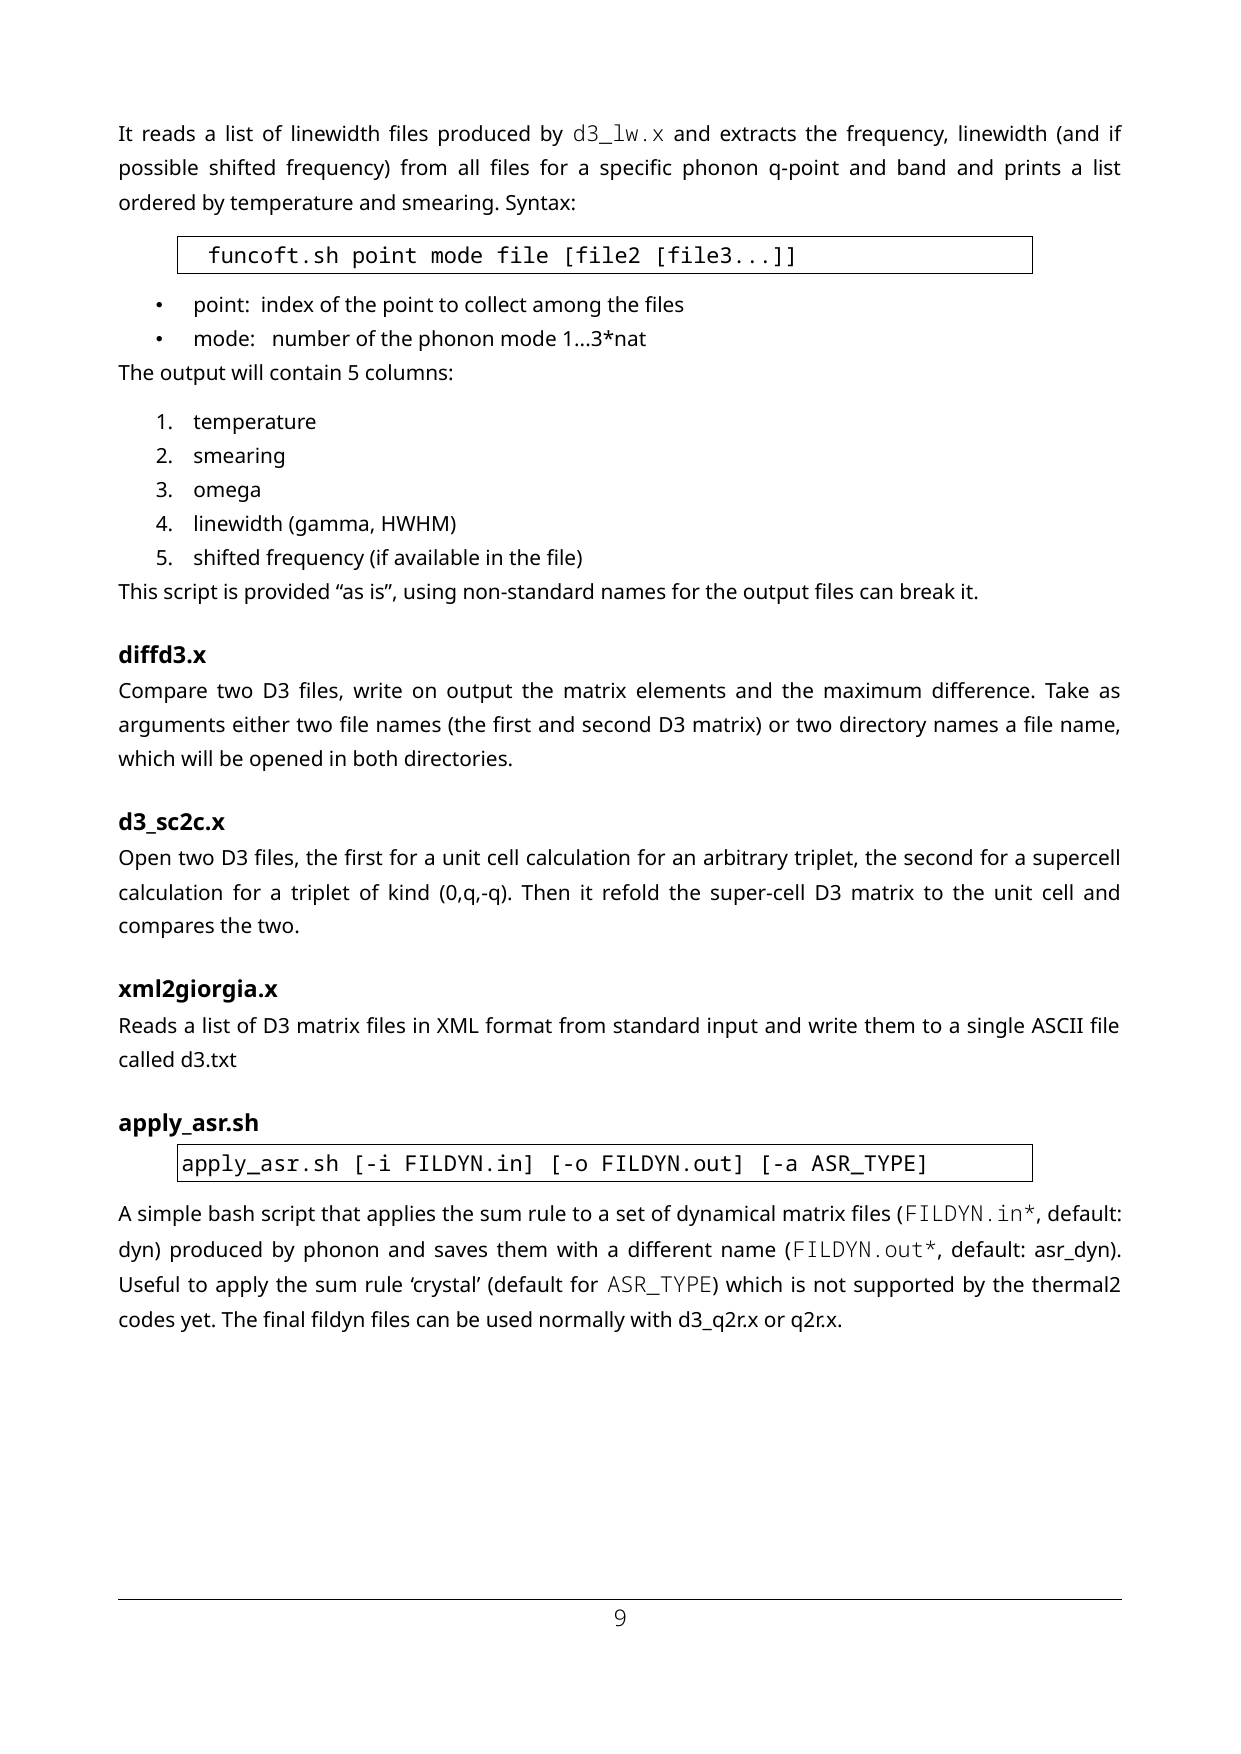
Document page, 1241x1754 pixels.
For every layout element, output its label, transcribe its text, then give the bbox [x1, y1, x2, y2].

subtitle diffd3.x [118, 638, 1122, 670]
list mode: number of the phonon mode 1...3*nat [156, 324, 1122, 352]
list smearing [156, 441, 1122, 469]
text The output will contain 5 columns: [118, 358, 1122, 387]
list point: index of the point to collect among the files [156, 290, 1122, 318]
text Compare two D3 files, write on output the matrix elements and the maximum difference. Take as arguments either two file names (the first and second D3 matrix) or two directory names a file name, which will be opened in both directories. [118, 676, 1122, 773]
list shifted frequency (if available in the file) [156, 543, 1122, 571]
text This script is provided “as is”, using non-standard names for the output files can break it. [118, 577, 1122, 606]
text Reads a list of D3 matrix files in XML format from standard input and write them to a single ASCII file called d3.txt [118, 1011, 1122, 1073]
text funcoft.sh point mode file [file2 [file3...]] [178, 237, 1032, 273]
text It reads a list of linewidth files produced by d3_lw.x and extracts the frequency, linewidth (and if possible shifted frequency) from all files for a specific phonon q-point and band and prints a list ordered by temperature and smearing. Syntax: [118, 118, 1122, 216]
text A simple bash script that applies the sum rule to a set of dynamical matrix files (FILDYN.in*, default: dyn) produced by phonon and saves them with a different name (FILDYN.out*, default: asr_dyn). Useful to apply the sum rule ‘crystal’ (default for ASR_TYPE) which is not supported by the thermal2 codes yet. The final fildyn files can be used normally with d3_q2r.x or q2r.x. [118, 1198, 1122, 1333]
text apply_asr.sh [-i FILDYN.in] [-o FILDYN.out] [-a ASR_TYPE] [178, 1145, 1032, 1181]
list omega [156, 475, 1122, 503]
list linewidth (gamma, HWHM) [156, 509, 1122, 537]
text Open two D3 files, the first for a unit cell calculation for an arbitrary triplet, the second for a supercell calculation for a triplet of kind (0,q,-q). Then it refold the super-cell D3 matrix to the unit cell and compares the two. [118, 843, 1122, 940]
list temperature [156, 407, 1122, 435]
subtitle xml2giorgia.x [118, 973, 1122, 1004]
subtitle apply_asr.sh [118, 1106, 1122, 1138]
subtitle d3_sc2c.x [118, 806, 1122, 837]
